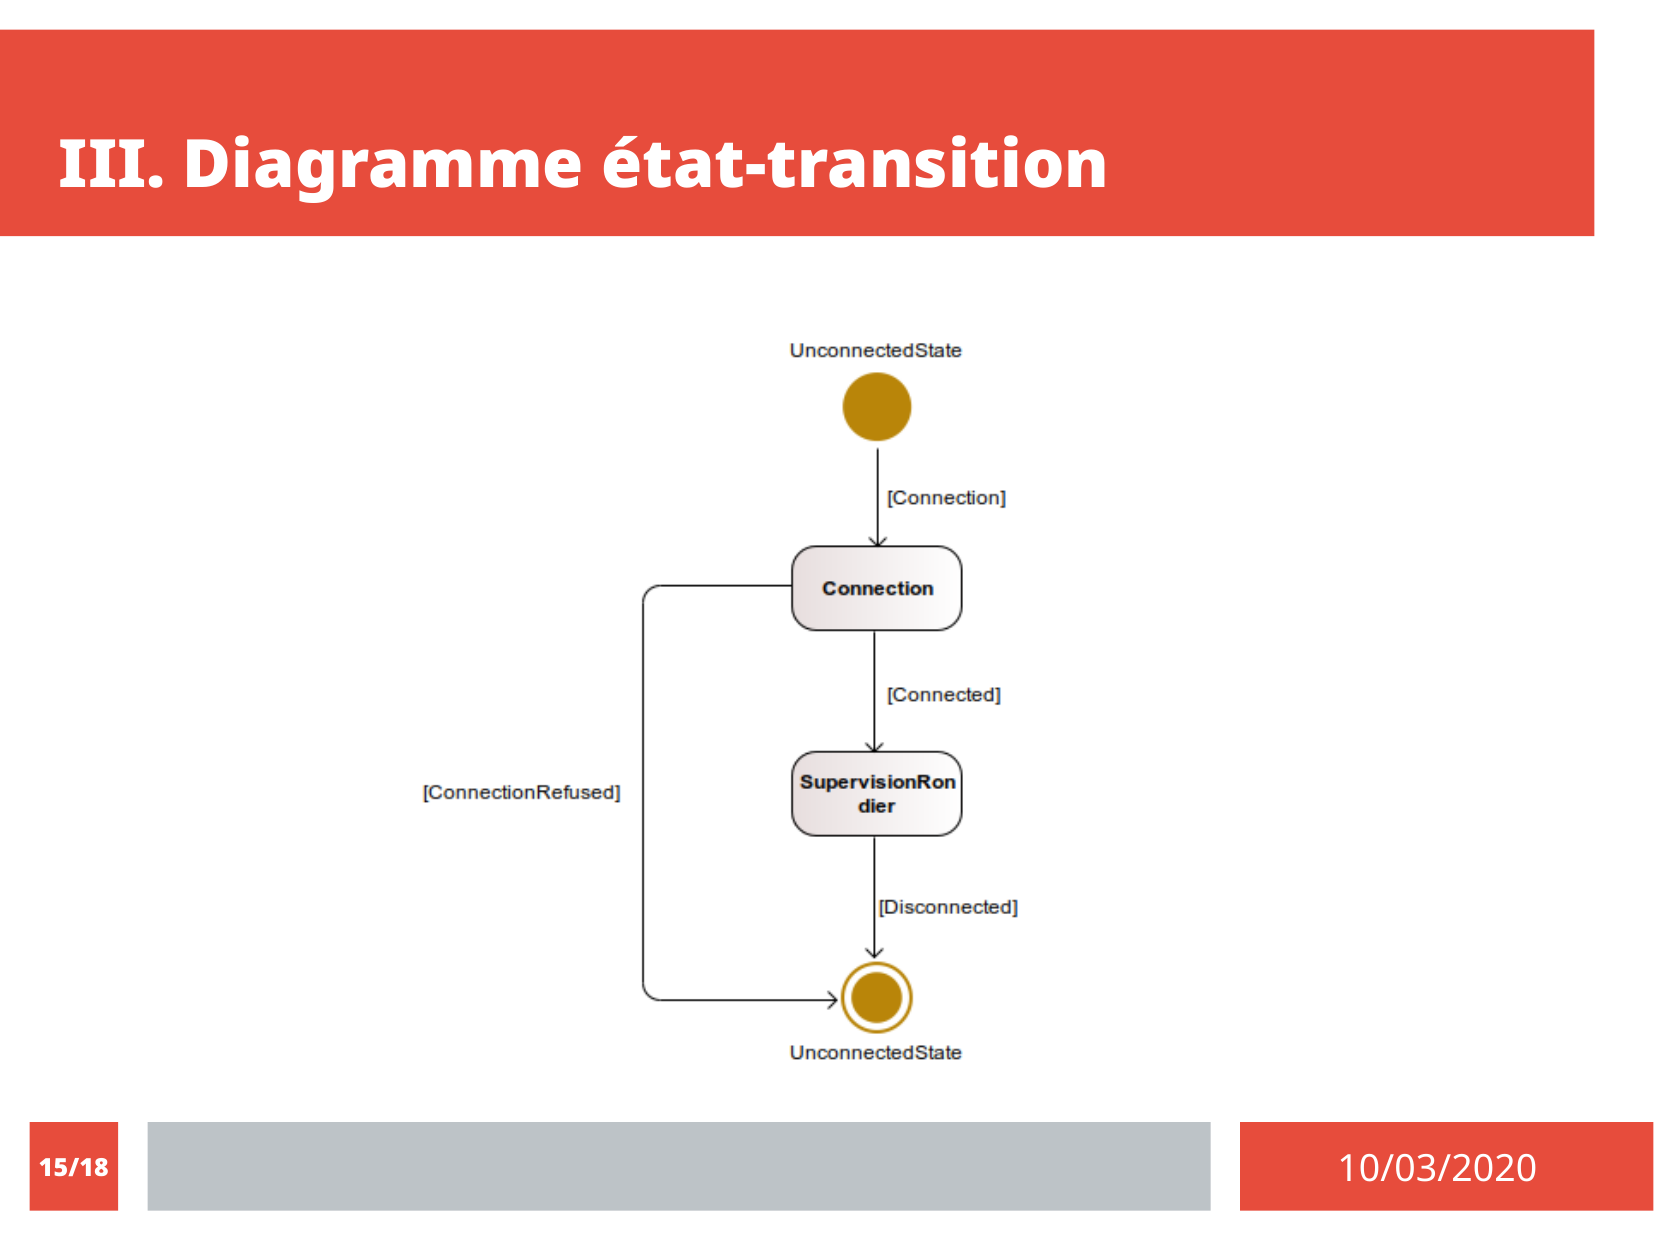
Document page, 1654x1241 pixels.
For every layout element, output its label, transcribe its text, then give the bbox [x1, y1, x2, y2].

picture [389, 318, 1052, 1087]
title III. Diagramme état-transition [59, 59, 1595, 207]
